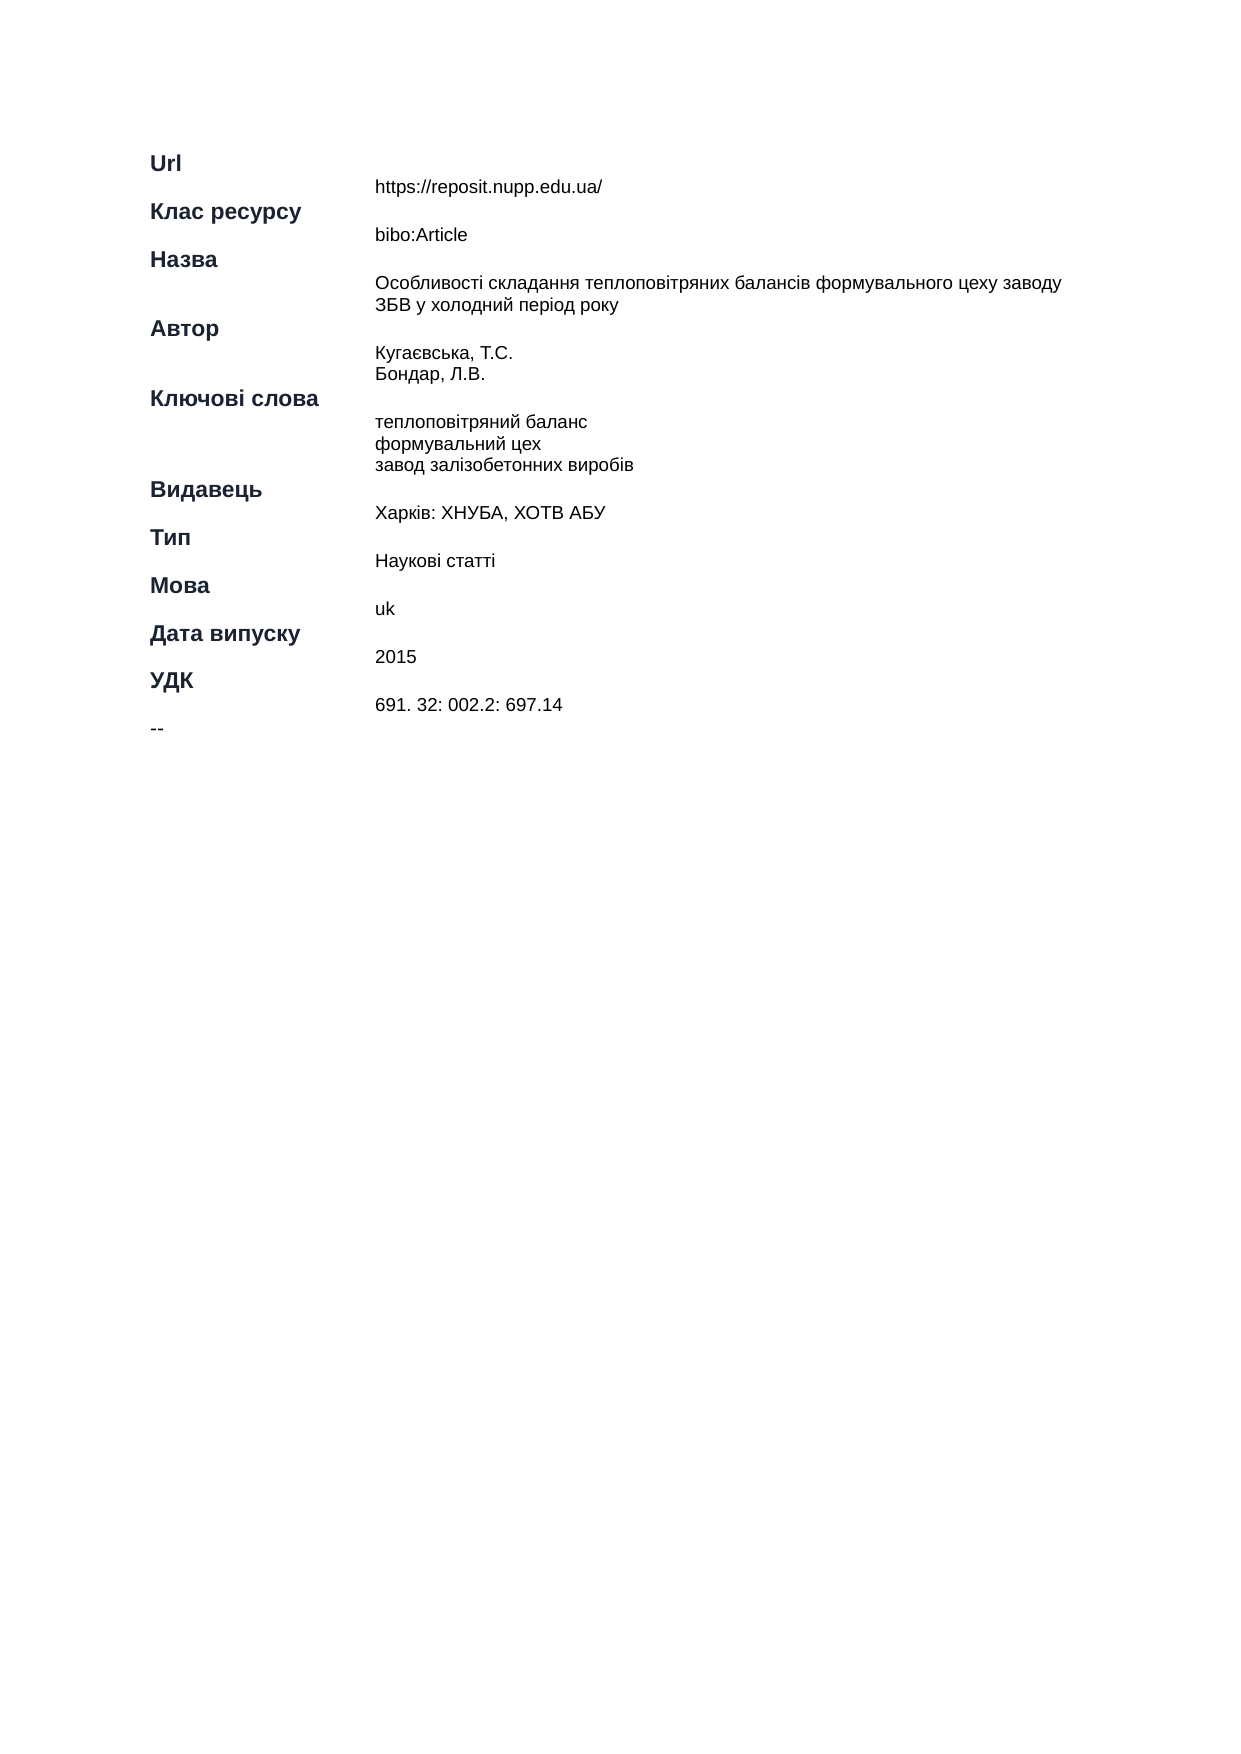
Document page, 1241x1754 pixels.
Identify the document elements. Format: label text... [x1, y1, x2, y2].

text 2015 [375, 646, 1090, 667]
text bibo:Article [375, 224, 1090, 246]
text Тип [150, 524, 1090, 550]
text завод залізобетонних виробів [375, 454, 1090, 476]
text Кугаєвська, Т.С. [375, 342, 1090, 363]
text Харків: ХНУБА, ХОТВ АБУ [375, 502, 1090, 524]
text -- [150, 715, 1090, 739]
text Ключові слова [150, 385, 1090, 411]
text Особливості складання теплоповітряних балансів формувального цеху заводу ЗБВ у холодний період року [375, 272, 1090, 315]
text УДК [150, 667, 1090, 694]
text 691. 32: 002.2: 697.14 [375, 694, 1090, 715]
text Клас ресурсу [150, 198, 1090, 224]
text Url [150, 150, 1090, 176]
text Видавець [150, 476, 1090, 502]
text формувальний цех [375, 433, 1090, 454]
text Автор [150, 315, 1090, 342]
text теплоповітряний баланс [375, 411, 1090, 433]
text Наукові статті [375, 550, 1090, 572]
text Мова [150, 572, 1090, 598]
text https://reposit.nupp.edu.ua/ [375, 176, 1090, 198]
text Бондар, Л.В. [375, 363, 1090, 385]
text Дата випуску [150, 619, 1090, 646]
text uk [375, 598, 1090, 619]
text Назва [150, 246, 1090, 272]
